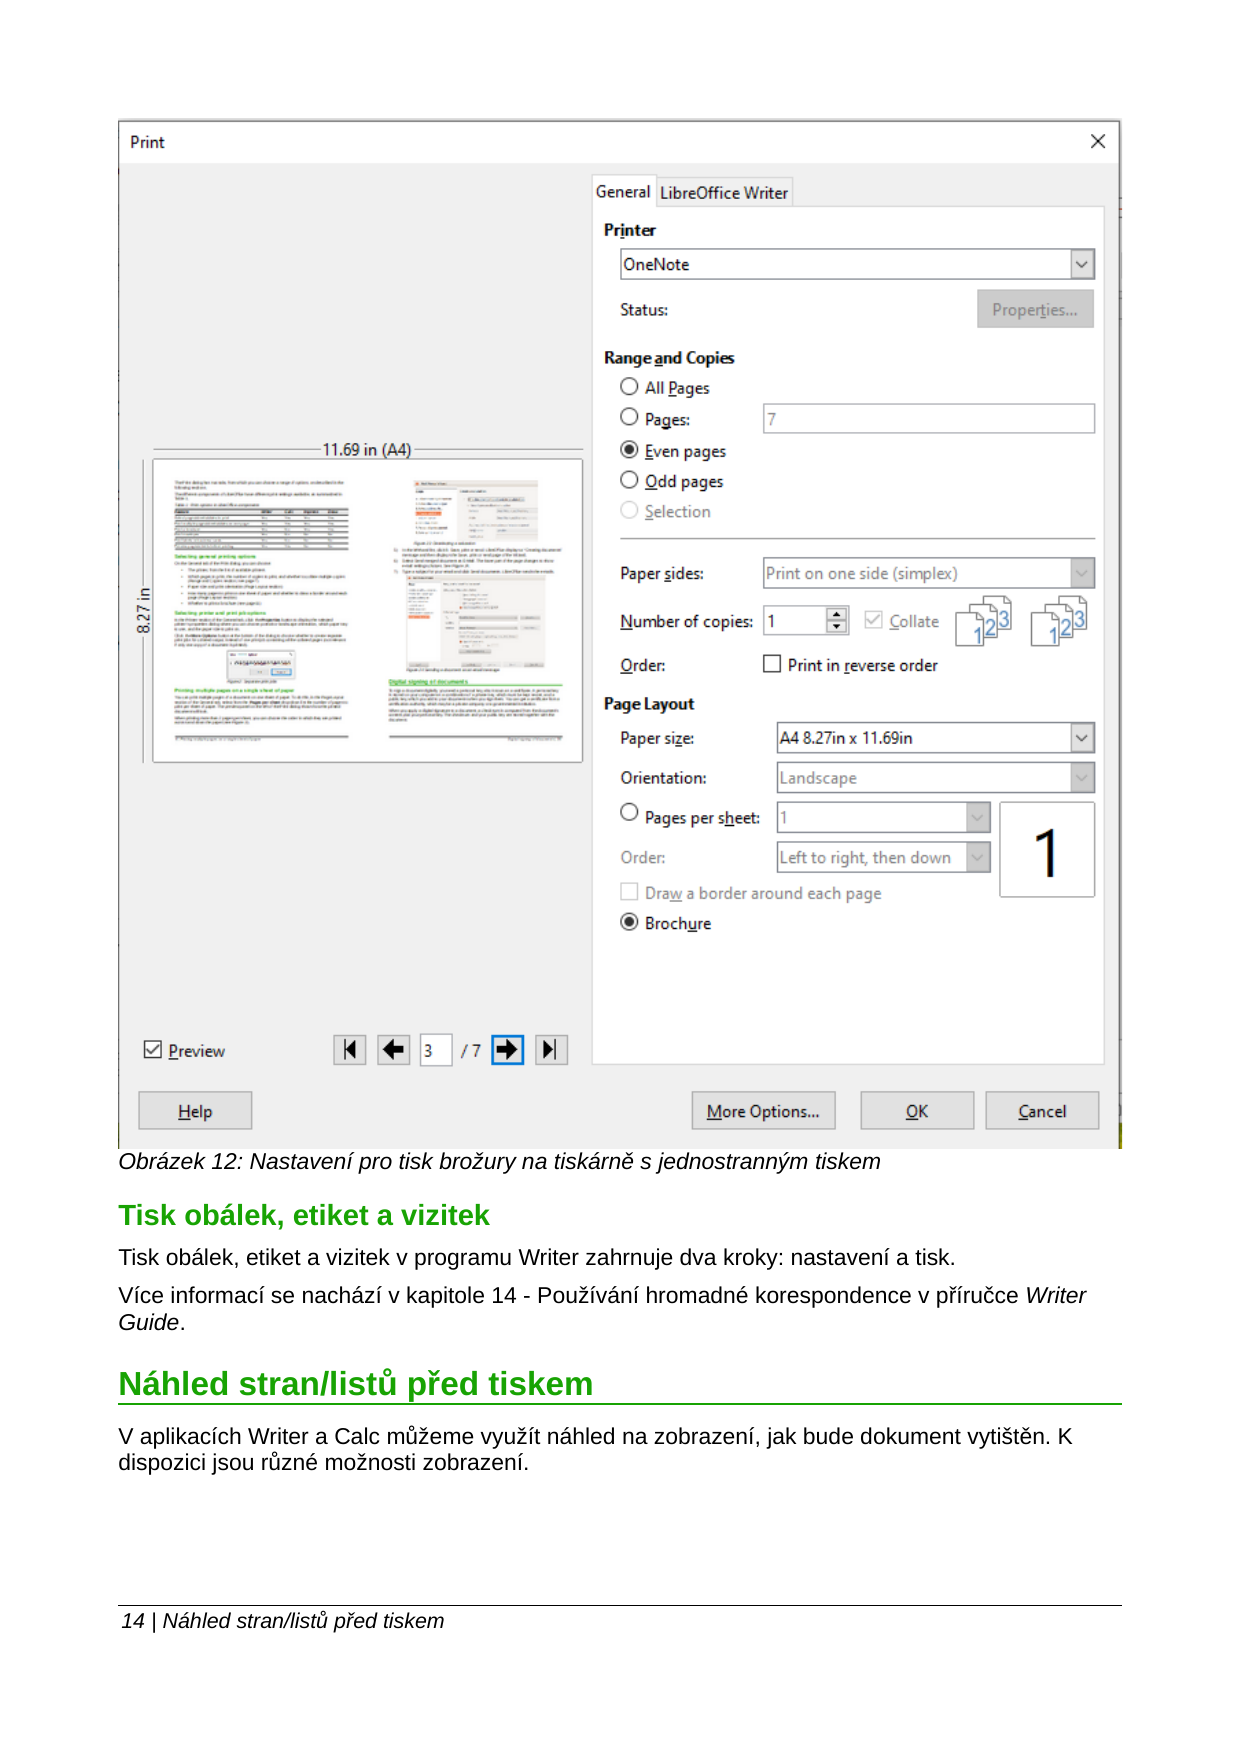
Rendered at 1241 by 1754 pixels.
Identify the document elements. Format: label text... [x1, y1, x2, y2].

text V aplikacích Writer a Calc můžeme využít náhled na zobrazení, jak bude dokument vytištěn. K dispozici jsou různé možnosti zobrazení. [118, 1423, 1122, 1475]
text Tisk obálek, etiket a vizitek v programu Writer zahrnuje dva kroky: nastavení a tisk. [118, 1243, 1122, 1270]
picture [118, 118, 1123, 1149]
subtitle Tisk obálek, etiket a vizitek [118, 1198, 1122, 1232]
list Více informací se nachází v kapitole 14 - Používání hromadné korespondence v příručce Writer Guide. [118, 1282, 1122, 1335]
text Obrázek 12: Nastavení pro tisk brožury na tiskárně s jednostranným tiskem [118, 1149, 1122, 1174]
subtitle Náhled stran/listů před tiskem [118, 1364, 1122, 1403]
